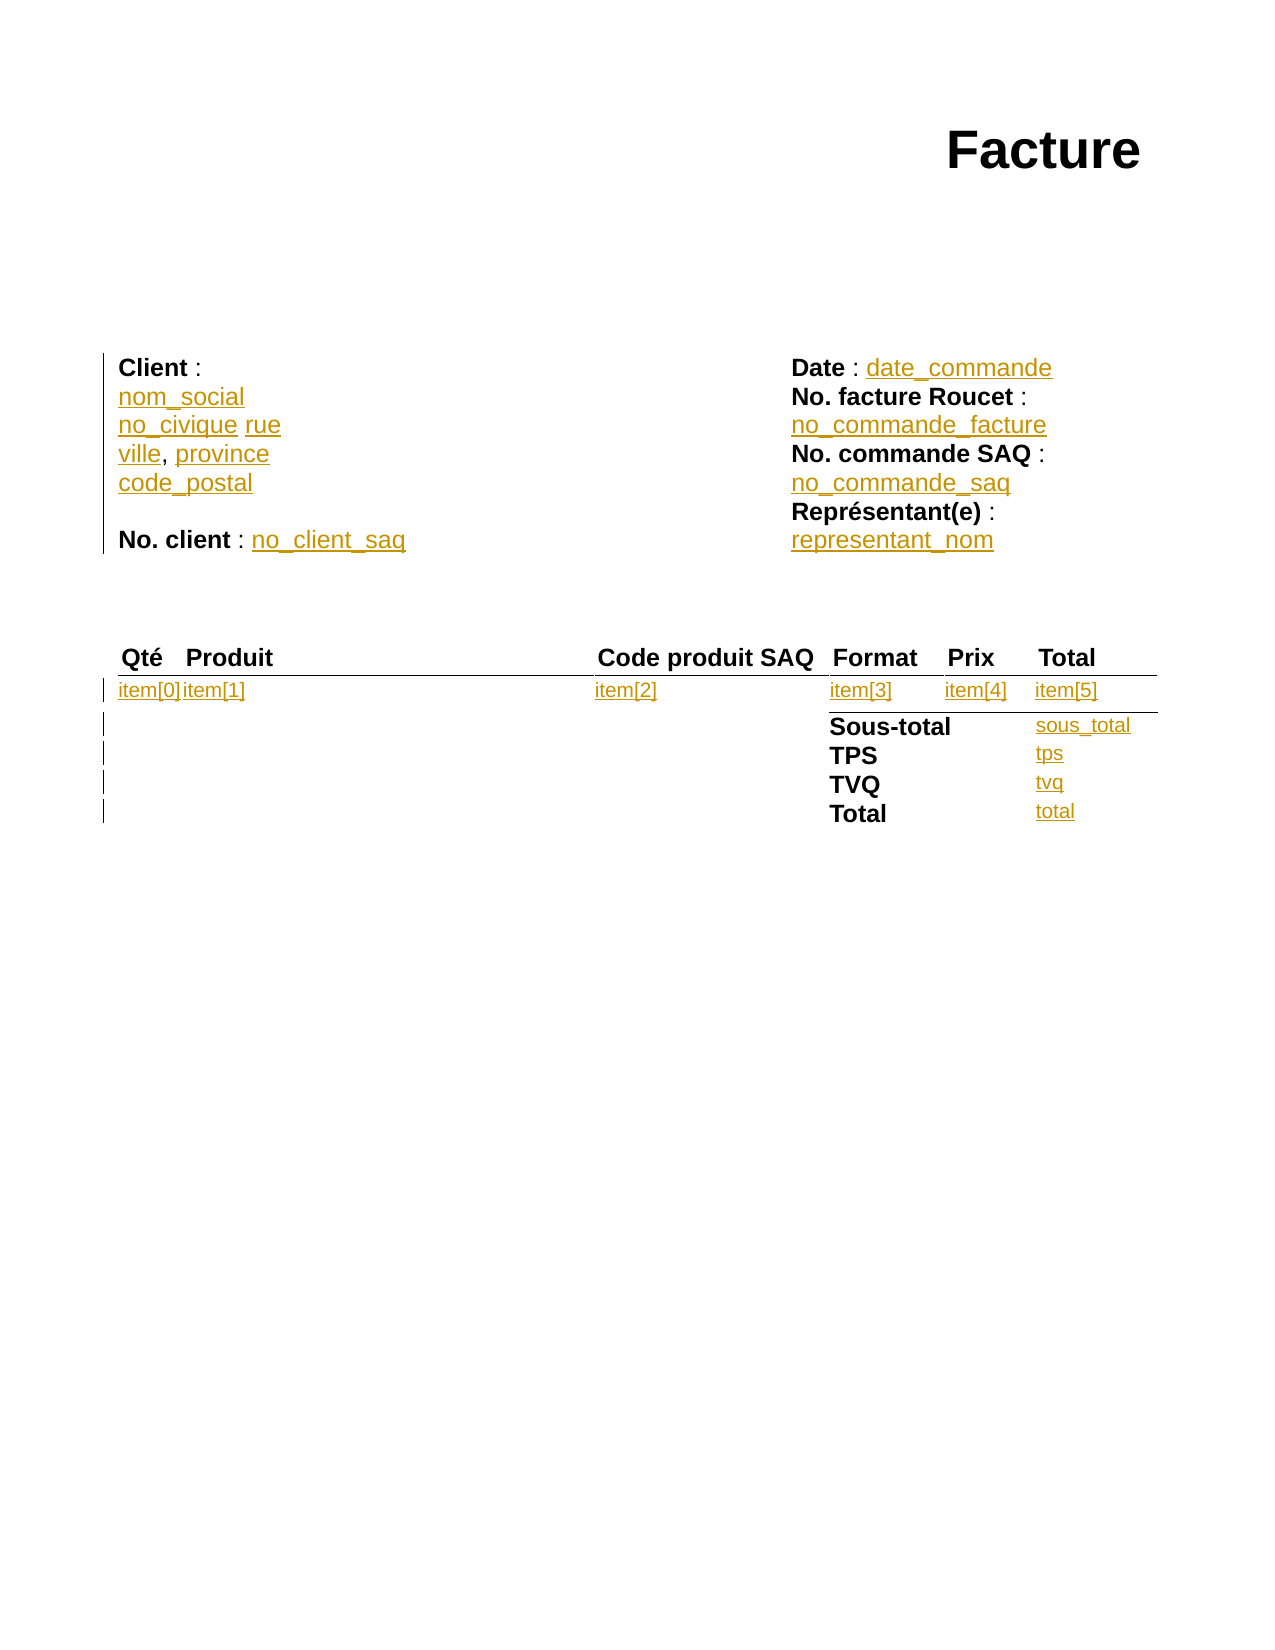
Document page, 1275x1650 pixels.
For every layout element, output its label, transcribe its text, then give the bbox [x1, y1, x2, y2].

table_header Date : date_commande No. facture Roucet : no_commande_facture No. commande SAQ : no_commande_saq Représentant(e) : representant_nom [791, 353, 1156, 583]
table_header Code produit SAQ [595, 640, 829, 675]
table_cell item[5] [1035, 678, 1157, 712]
table_header Format [830, 640, 944, 675]
table_header Total [1035, 640, 1157, 675]
table_header Client : nom_social no_civique rue ville, province code_postal No. client : no_client_saq [118, 353, 791, 583]
table_cell item[0] [118, 678, 183, 712]
table_cell item[1] [183, 678, 594, 712]
table_cell total [1036, 799, 1158, 827]
table_header Prix [945, 640, 1035, 675]
table_header Sous-total [829, 713, 1036, 741]
table_cell tps [1036, 741, 1158, 770]
table_cell tvq [1036, 770, 1158, 799]
table_header Qté [118, 640, 183, 675]
table_cell TPS [829, 741, 1036, 770]
table_header Produit [183, 640, 594, 675]
table_cell item[4] [945, 678, 1035, 712]
text Facture [118, 118, 1157, 180]
table_cell item[2] [595, 678, 829, 712]
table_cell item[3] [830, 678, 944, 712]
table_cell TVQ [829, 770, 1036, 799]
table_header sous_total [1036, 713, 1158, 741]
table_cell Total [829, 799, 1036, 827]
